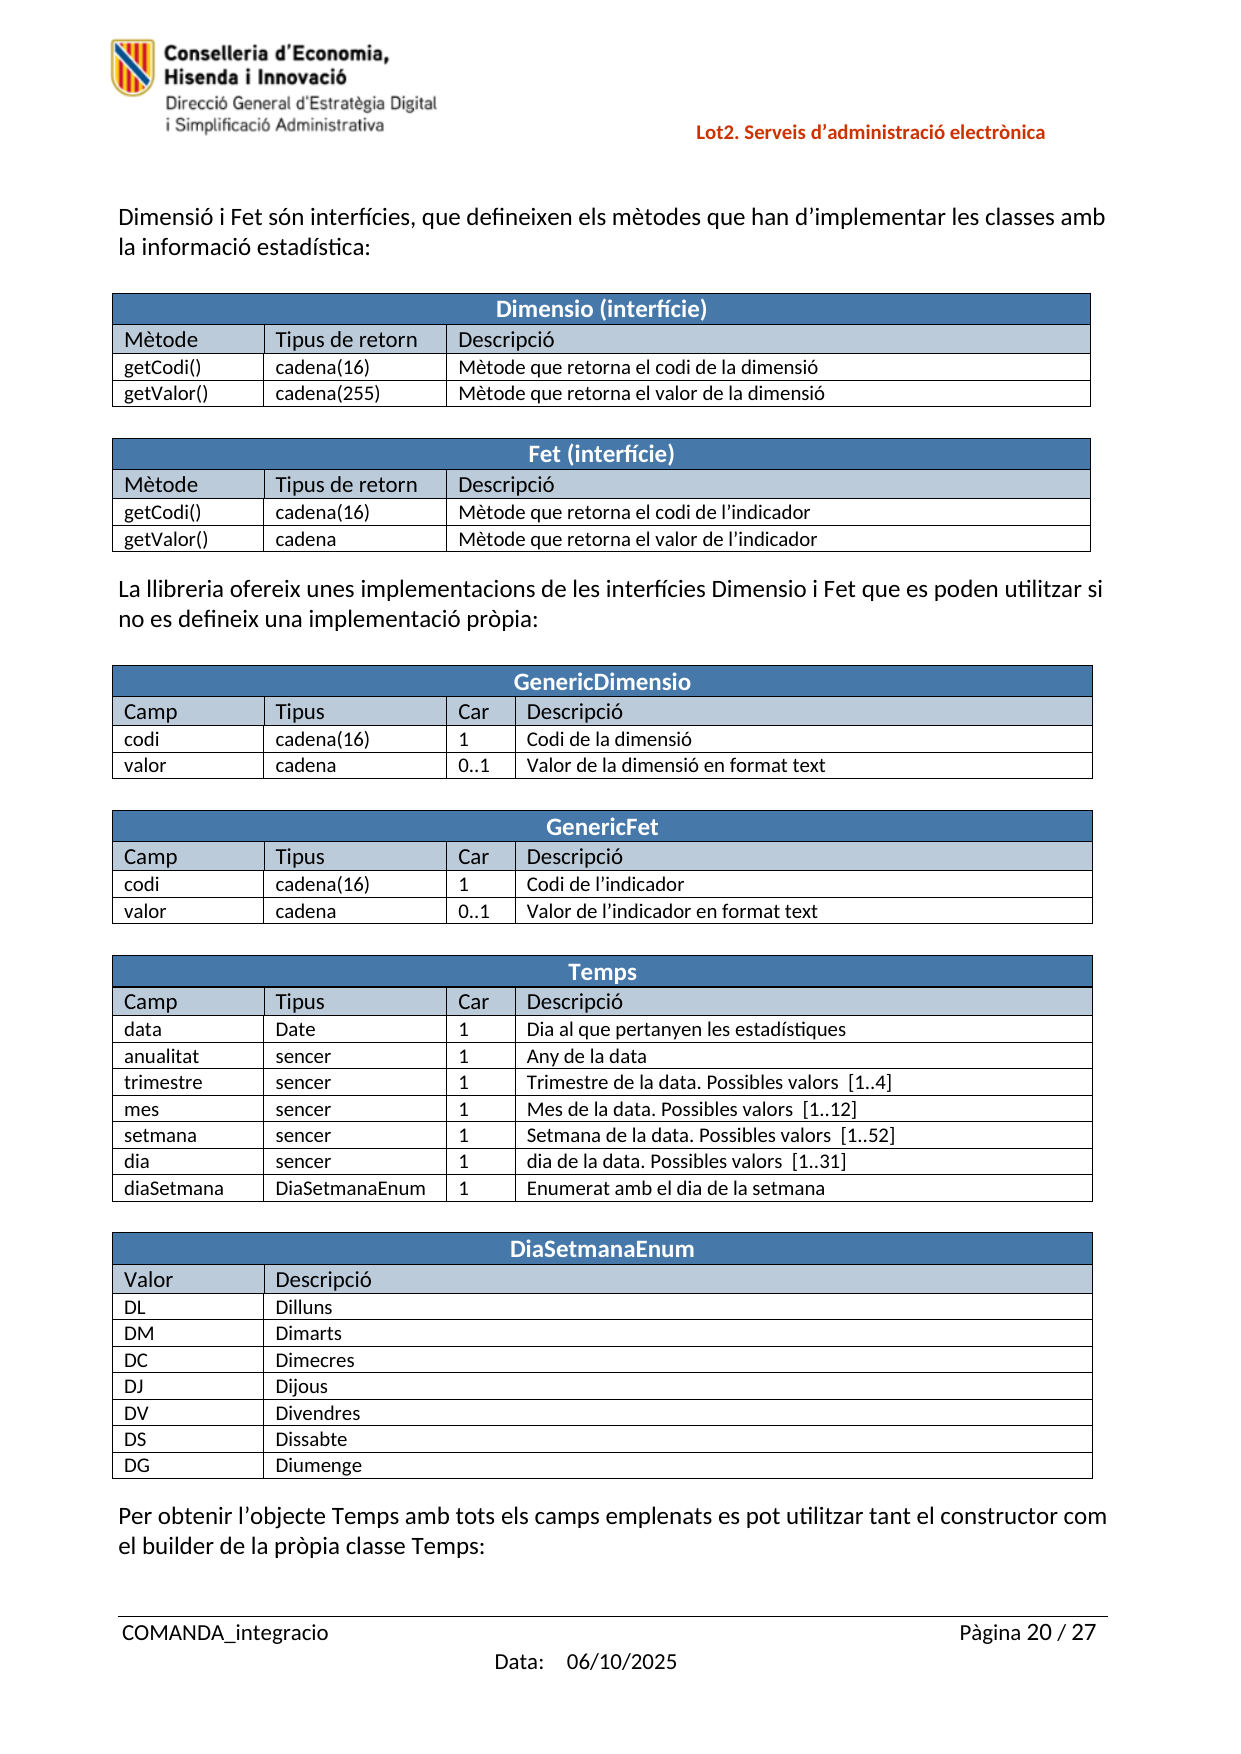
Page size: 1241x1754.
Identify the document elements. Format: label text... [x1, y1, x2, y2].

table_cell DG [113, 1453, 263, 1478]
table_cell dia [113, 1149, 263, 1174]
table_cell 1 [447, 1043, 515, 1068]
table_cell Mètode [113, 470, 264, 498]
table_cell Tipus [265, 842, 446, 870]
table_cell cadena(255) [264, 381, 446, 406]
table_cell sencer [264, 1122, 446, 1148]
table_cell Tipus de retorn [265, 325, 446, 353]
table_cell Dijous [264, 1373, 1092, 1399]
table_cell trimestre [113, 1069, 263, 1095]
table_header Fet (interfície) [113, 439, 1090, 469]
table_cell 1 [447, 1069, 515, 1095]
table_cell Trimestre de la data. Possibles valors [1..4] [516, 1069, 1092, 1095]
table_cell Valor de la dimensió en format text [516, 753, 1092, 778]
table_cell Mes de la data. Possibles valors [1..12] [516, 1096, 1092, 1121]
table_cell DC [113, 1347, 263, 1372]
table_cell dia de la data. Possibles valors [1..31] [516, 1149, 1092, 1174]
table_cell Valor [113, 1265, 264, 1293]
table_header Dimensio (interfície) [113, 294, 1090, 324]
table_header GenericDimensio [113, 666, 1092, 696]
table_cell cadena(16) [264, 726, 446, 752]
table_cell DL [113, 1294, 263, 1319]
table_cell Car [447, 842, 515, 870]
table_cell Descripció [447, 325, 1090, 353]
table_cell Descripció [516, 988, 1092, 1015]
table_cell Enumerat amb el dia de la setmana [516, 1175, 1092, 1201]
table_cell cadena(16) [264, 871, 446, 897]
table_cell 0..1 [447, 753, 515, 778]
text La llibreria ofereix unes implementacions de les interfícies Dimensio i Fet que es poden utilitzar si no es defineix una implementació pròpia: [118, 573, 1122, 634]
table_cell 1 [447, 1175, 515, 1201]
table_cell cadena(16) [264, 354, 446, 379]
table_cell DiaSetmanaEnum [264, 1175, 446, 1201]
table_cell Mètode [113, 325, 264, 353]
table_cell cadena(16) [264, 499, 446, 525]
table_cell Codi de l’indicador [516, 871, 1092, 897]
table_cell Tipus [265, 988, 446, 1015]
table_cell Descripció [516, 842, 1092, 870]
table_cell Descripció [516, 697, 1092, 725]
table_header Temps [113, 956, 1092, 986]
table_cell Date [264, 1016, 446, 1042]
table_cell sencer [264, 1069, 446, 1095]
table_cell codi [113, 726, 263, 752]
table_cell cadena [264, 753, 446, 778]
table_cell anualitat [113, 1043, 263, 1068]
table_cell Divendres [264, 1400, 1092, 1425]
table_cell diaSetmana [113, 1175, 263, 1201]
table_cell Descripció [265, 1265, 1092, 1293]
table_cell Mètode que retorna el codi de la dimensió [447, 354, 1090, 379]
table_cell Car [447, 988, 515, 1015]
table_cell Mètode que retorna el codi de l’indicador [447, 499, 1090, 525]
table_cell getValor() [113, 526, 263, 551]
table_cell getValor() [113, 381, 263, 406]
table_cell Any de la data [516, 1043, 1092, 1068]
table_cell DJ [113, 1373, 263, 1399]
table_cell Dia al que pertanyen les estadístiques [516, 1016, 1092, 1042]
table_cell Diumenge [264, 1453, 1092, 1478]
table_cell Descripció [447, 470, 1090, 498]
text Per obtenir l’objecte Temps amb tots els camps emplenats es pot utilitzar tant el constructor com el builder de la pròpia classe Temps: [118, 1500, 1122, 1561]
table_cell Dissabte [264, 1426, 1092, 1452]
table_cell 1 [447, 1149, 515, 1174]
table_cell 1 [447, 1122, 515, 1148]
text Dimensió i Fet són interfícies, que defineixen els mètodes que han d’implementar les classes amb la informació estadística: [118, 201, 1122, 262]
table_cell sencer [264, 1149, 446, 1174]
table_cell data [113, 1016, 263, 1042]
table_cell Mètode que retorna el valor de la dimensió [447, 381, 1090, 406]
table_cell Dilluns [264, 1294, 1092, 1319]
table_cell Camp [113, 842, 264, 870]
table_cell valor [113, 898, 263, 923]
table_cell Tipus [265, 697, 446, 725]
table_cell cadena [264, 898, 446, 923]
table_cell 1 [447, 1016, 515, 1042]
table_cell Camp [113, 988, 264, 1015]
table_cell Setmana de la data. Possibles valors [1..52] [516, 1122, 1092, 1148]
table_cell getCodi() [113, 499, 263, 525]
table_cell Camp [113, 697, 264, 725]
table_header DiaSetmanaEnum [113, 1233, 1092, 1264]
table_cell sencer [264, 1043, 446, 1068]
table_cell codi [113, 871, 263, 897]
table_cell sencer [264, 1096, 446, 1121]
table_cell setmana [113, 1122, 263, 1148]
table_cell Tipus de retorn [265, 470, 446, 498]
table_cell DS [113, 1426, 263, 1452]
table_cell Valor de l’indicador en format text [516, 898, 1092, 923]
table_cell Dimecres [264, 1347, 1092, 1372]
table_cell mes [113, 1096, 263, 1121]
table_cell 1 [447, 1096, 515, 1121]
table_cell 0..1 [447, 898, 515, 923]
table_cell DM [113, 1320, 263, 1346]
picture [100, 26, 467, 156]
table_cell 1 [447, 726, 515, 752]
table_cell cadena [264, 526, 446, 551]
table_cell 1 [447, 871, 515, 897]
table_header GenericFet [113, 811, 1092, 841]
table_cell Mètode que retorna el valor de l’indicador [447, 526, 1090, 551]
table_cell Dimarts [264, 1320, 1092, 1346]
table_cell Car [447, 697, 515, 725]
table_cell valor [113, 753, 263, 778]
table_cell Codi de la dimensió [516, 726, 1092, 752]
table_cell DV [113, 1400, 263, 1425]
table_cell getCodi() [113, 354, 263, 379]
